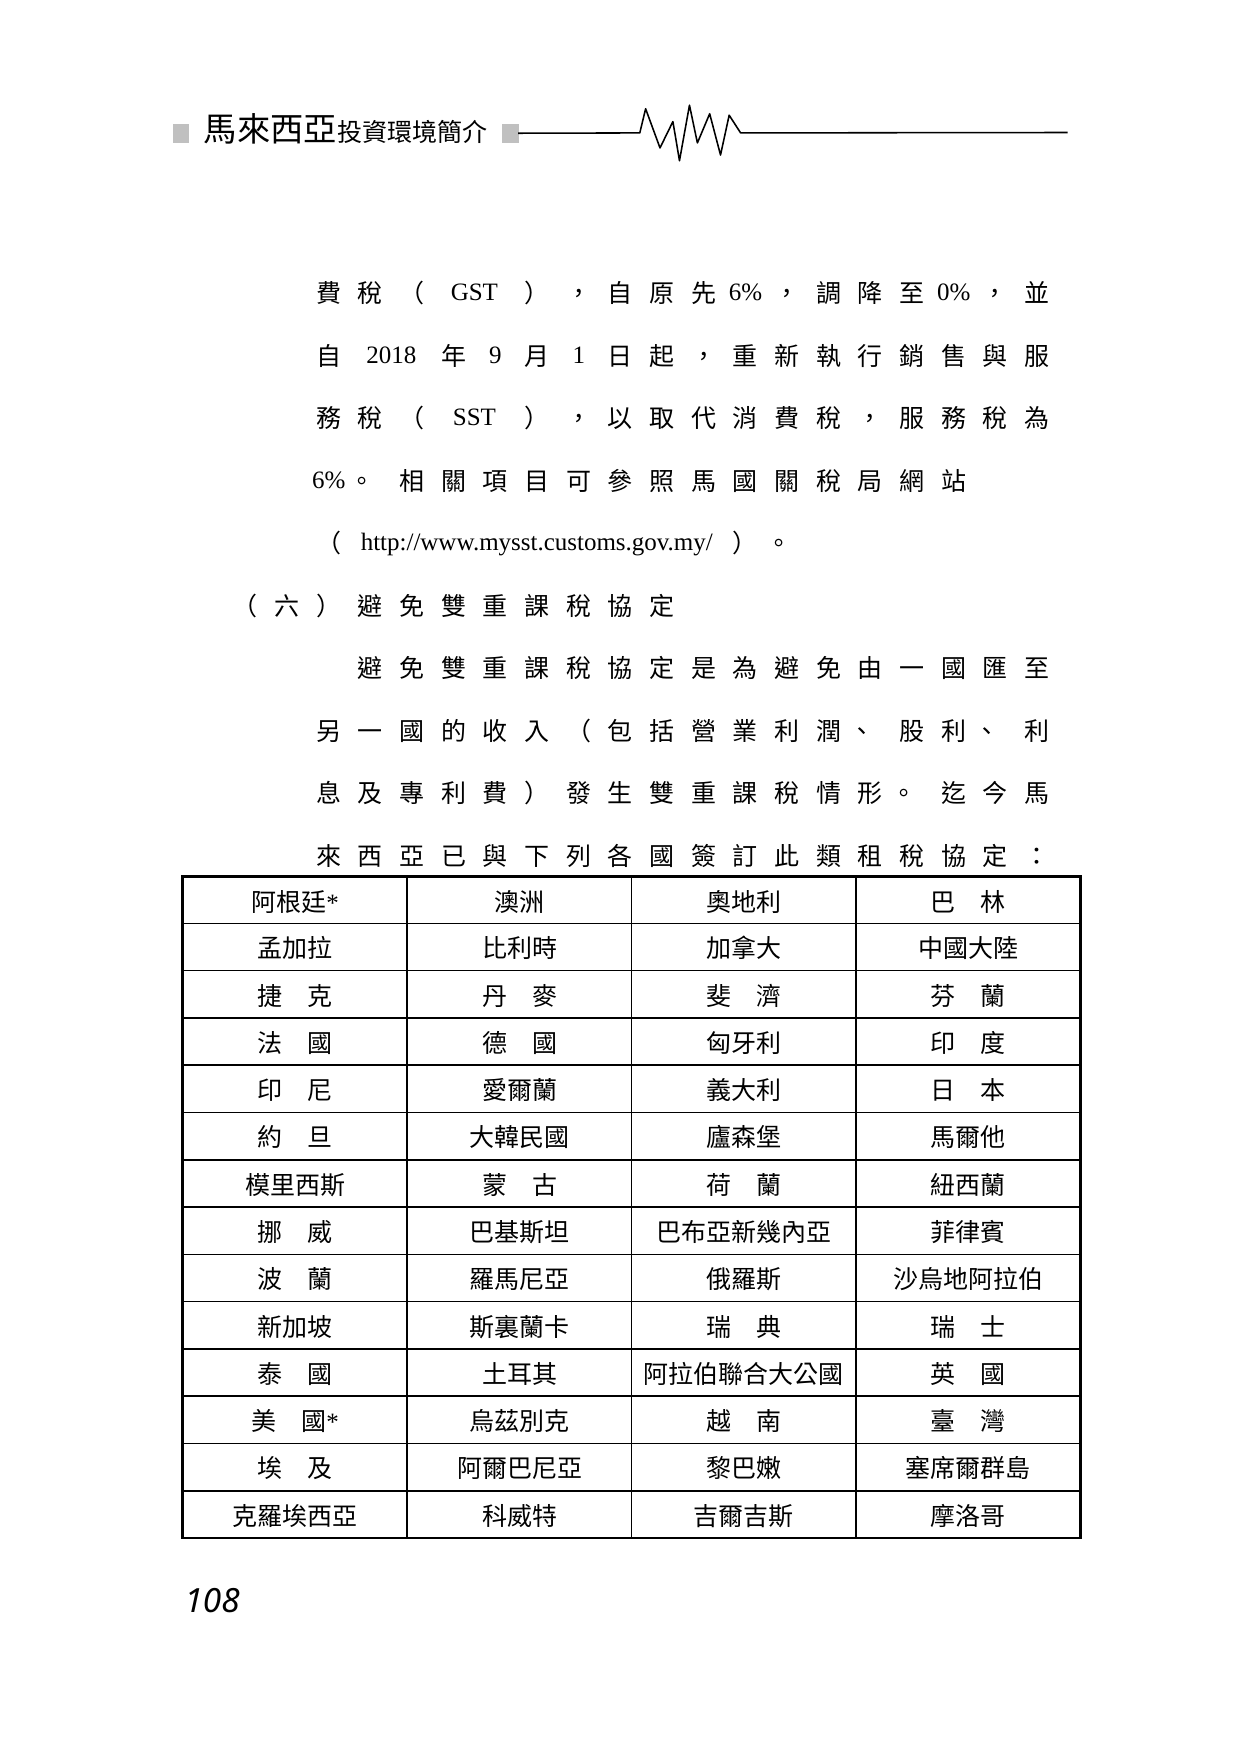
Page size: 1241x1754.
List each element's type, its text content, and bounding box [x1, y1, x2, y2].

table_cell 羅馬尼亞 [408, 1255, 631, 1301]
table_cell 印 尼 [184, 1066, 406, 1112]
table_cell 科威特 [408, 1492, 631, 1537]
table_cell 馬爾他 [857, 1113, 1079, 1159]
table_cell 埃 及 [184, 1444, 406, 1490]
table_cell 斯裏蘭卡 [408, 1302, 631, 1348]
table_cell 愛爾蘭 [408, 1066, 631, 1112]
table_cell 比利時 [408, 924, 631, 970]
table_cell 摩洛哥 [857, 1492, 1079, 1537]
table_cell 烏茲別克 [408, 1397, 631, 1443]
table_cell 加拿大 [632, 924, 855, 970]
table_cell 波 蘭 [184, 1255, 406, 1301]
table_cell 美 國* [184, 1397, 406, 1443]
table_cell 斐 濟 [632, 971, 855, 1017]
table_cell 中國大陸 [857, 924, 1079, 970]
table_cell 芬 蘭 [857, 971, 1079, 1017]
table_cell 俄羅斯 [632, 1255, 855, 1301]
table_cell 土耳其 [408, 1350, 631, 1395]
table_cell 新加坡 [184, 1302, 406, 1348]
table_cell 越 南 [632, 1397, 855, 1443]
table_cell 孟加拉 [184, 924, 406, 970]
table_cell 巴基斯坦 [408, 1208, 631, 1253]
table_cell 沙烏地阿拉伯 [857, 1255, 1079, 1301]
table_cell 泰 國 [184, 1350, 406, 1395]
table_cell 英 國 [857, 1350, 1079, 1395]
table_cell 蒙 古 [408, 1161, 631, 1206]
table_cell 菲律賓 [857, 1208, 1079, 1253]
table_cell 廬森堡 [632, 1113, 855, 1159]
table_cell 法 國 [184, 1019, 406, 1064]
table_cell 德 國 [408, 1019, 631, 1064]
text 費稅（GST），自原先6%，調降至0%，並自2018年9月1日起，重新執行銷售與服務稅（SST），以取代消費稅，服務稅為6%。相關項目可參照馬國關稅局網站（http://www.mysst.customs.gov.my/）。 [281, 250, 1058, 563]
table_cell 義大利 [632, 1066, 855, 1112]
table_cell 阿爾巴尼亞 [408, 1444, 631, 1490]
table_cell 丹 麥 [408, 971, 631, 1017]
table_cell 克羅埃西亞 [184, 1492, 406, 1537]
table_cell 印 度 [857, 1019, 1079, 1064]
table_cell 紐西蘭 [857, 1161, 1079, 1206]
table_cell 巴布亞新幾內亞 [632, 1208, 855, 1253]
table_cell 挪 威 [184, 1208, 406, 1253]
table_cell 捷 克 [184, 971, 406, 1017]
table_cell 模里西斯 [184, 1161, 406, 1206]
table_header 阿根廷* [184, 878, 406, 922]
table_cell 瑞 士 [857, 1302, 1079, 1348]
table_header 澳洲 [408, 878, 631, 922]
table_cell 塞席爾群島 [857, 1444, 1079, 1490]
table_cell 吉爾吉斯 [632, 1492, 855, 1537]
table_header 巴 林 [857, 878, 1079, 922]
table_cell 大韓民國 [408, 1113, 631, 1159]
table_cell 黎巴嫩 [632, 1444, 855, 1490]
table_cell 臺 灣 [857, 1397, 1079, 1443]
table_header 奧地利 [632, 878, 855, 922]
table_cell 日 本 [857, 1066, 1079, 1112]
table_cell 瑞 典 [632, 1302, 855, 1348]
table_cell 阿拉伯聯合大公國 [632, 1350, 855, 1395]
table_cell 匈牙利 [632, 1019, 855, 1064]
table_cell 荷 蘭 [632, 1161, 855, 1206]
table_cell 約 旦 [184, 1113, 406, 1159]
text 避免雙重課稅協定是為避免由一國匯至另一國的收入（包括營業利潤、股利、利息及專利費）發生雙重課稅情形。迄今馬來西亞已與下列各國簽訂此類租稅協定： [281, 625, 1058, 875]
text （六）避免雙重課稅協定 [207, 563, 1058, 625]
